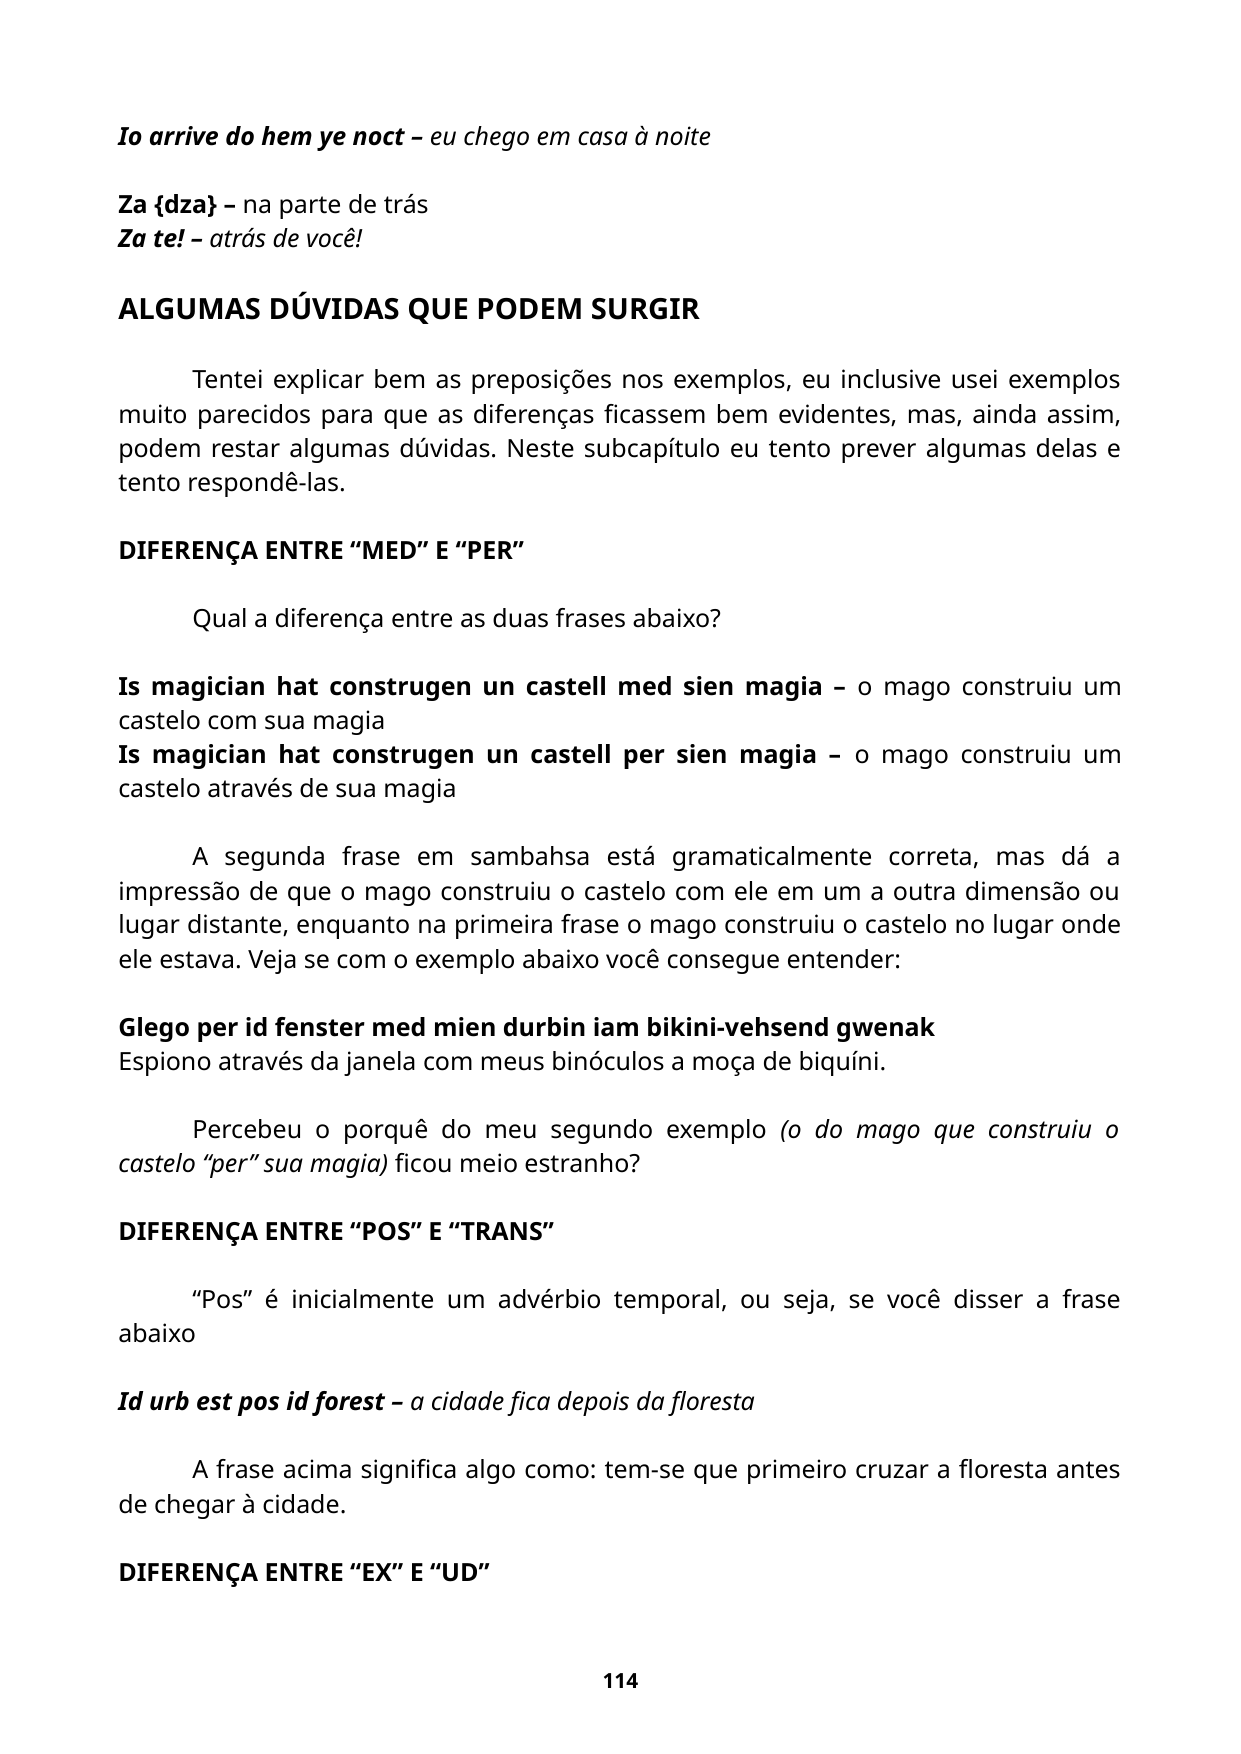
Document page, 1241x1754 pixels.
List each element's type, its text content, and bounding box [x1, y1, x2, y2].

text Io arrive do hem ye noct – eu chego em casa à noite [118, 118, 1122, 152]
subtitle DIFERENÇA ENTRE “POS” E “TRANS” [118, 1214, 1122, 1248]
text Qual a diferença entre as duas frases abaixo? [118, 601, 1122, 635]
subtitle DIFERENÇA ENTRE “EX” E “UD” [118, 1554, 1122, 1588]
text Percebeu o porquê do meu segundo exemplo (o do mago que construiu o castelo “per” sua magia) ficou meio estranho? [118, 1112, 1122, 1180]
text A frase acima significa algo como: tem-se que primeiro cruzar a floresta antes de chegar à cidade. [118, 1452, 1122, 1520]
text Is magician hat construgen un castell per sien magia – o mago construiu um castelo através de sua magia [118, 737, 1122, 805]
text Is magician hat construgen un castell med sien magia – o mago construiu um castelo com sua magia [118, 669, 1122, 737]
text A segunda frase em sambahsa está gramaticalmente correta, mas dá a impressão de que o mago construiu o castelo com ele em um a outra dimensão ou lugar distante, enquanto na primeira frase o mago construiu o castelo no lugar onde ele estava. Veja se com o exemplo abaixo você consegue entender: [118, 839, 1122, 975]
text Espiono através da janela com meus binóculos a moça de biquíni. [118, 1043, 1122, 1077]
text Glego per id fenster med mien durbin iam bikini-vehsend gwenak [118, 1009, 1122, 1043]
text Id urb est pos id forest – a cidade fica depois da floresta [118, 1384, 1122, 1418]
subtitle DIFERENÇA ENTRE “MED” E “PER” [118, 532, 1122, 567]
text “Pos” é inicialmente um advérbio temporal, ou seja, se você disser a frase abaixo [118, 1282, 1122, 1350]
text Za te! – atrás de você! [118, 220, 1122, 254]
text Za {dza} – na parte de trás [118, 186, 1122, 220]
subtitle ALGUMAS DÚVIDAS QUE PODEM SURGIR [118, 288, 1122, 328]
text Tentei explicar bem as preposições nos exemplos, eu inclusive usei exemplos muito parecidos para que as diferenças ficassem bem evidentes, mas, ainda assim, podem restar algumas dúvidas. Neste subcapítulo eu tento prever algumas delas e tento respondê-las. [118, 362, 1122, 498]
